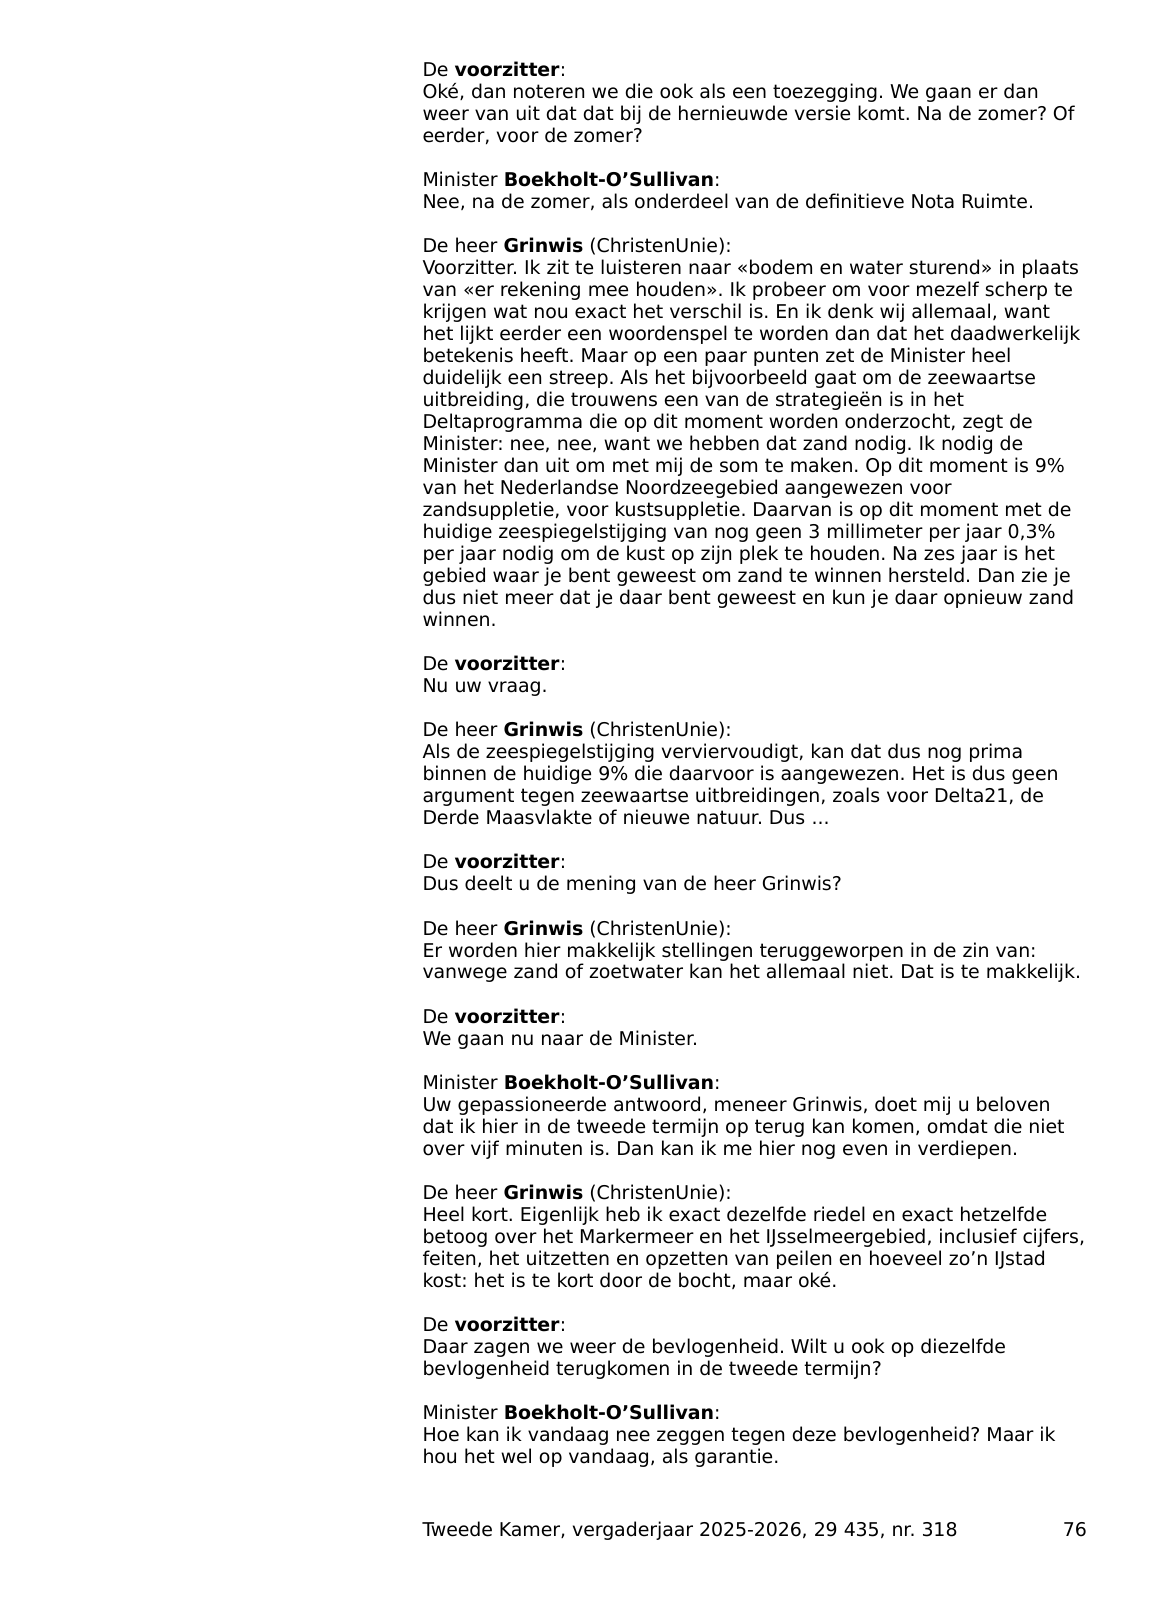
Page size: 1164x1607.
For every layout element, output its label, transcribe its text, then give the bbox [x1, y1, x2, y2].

text De heer Grinwis (ChristenUnie): [422, 719, 1087, 741]
text De voorzitter: [422, 59, 1087, 81]
text Minister Boekholt-O’Sullivan: [422, 169, 1087, 191]
text De voorzitter: [422, 653, 1087, 675]
text De heer Grinwis (ChristenUnie): [422, 1182, 1087, 1204]
text Voorzitter. Ik zit te luisteren naar «bodem en water sturend» in plaats van «er rekening mee houden». Ik probeer om voor mezelf scherp te krijgen wat nou exact het verschil is. En ik denk wij allemaal, want het lijkt eerder een woordenspel te worden dan dat het daadwerkelijk betekenis heeft. Maar op een paar punten zet de Minister heel duidelijk een streep. Als het bijvoorbeeld gaat om de zeewaartse uitbreiding, die trouwens een van de strategieën is in het Deltaprogramma die op dit moment worden onderzocht, zegt de Minister: nee, nee, want we hebben dat zand nodig. Ik nodig de Minister dan uit om met mij de som te maken. Op dit moment is 9% van het Nederlandse Noordzeegebied aangewezen voor zandsuppletie, voor kustsuppletie. Daarvan is op dit moment met de huidige zeespiegelstijging van nog geen 3 millimeter per jaar 0,3% per jaar nodig om de kust op zijn plek te houden. Na zes jaar is het gebied waar je bent geweest om zand te winnen hersteld. Dan zie je dus niet meer dat je daar bent geweest en kun je daar opnieuw zand winnen. [422, 257, 1087, 631]
text Daar zagen we weer de bevlogenheid. Wilt u ook op diezelfde bevlogenheid terugkomen in de tweede termijn? [422, 1336, 1087, 1380]
text De heer Grinwis (ChristenUnie): [422, 235, 1087, 257]
text Oké, dan noteren we die ook als een toezegging. We gaan er dan weer van uit dat dat bij de hernieuwde versie komt. Na de zomer? Of eerder, voor de zomer? [422, 81, 1087, 147]
text Heel kort. Eigenlijk heb ik exact dezelfde riedel en exact hetzelfde betoog over het Markermeer en het IJsselmeergebied, inclusief cijfers, feiten, het uitzetten en opzetten van peilen en hoeveel zo’n IJstad kost: het is te kort door de bocht, maar oké. [422, 1204, 1087, 1292]
text Nee, na de zomer, als onderdeel van de definitieve Nota Ruimte. [422, 191, 1087, 213]
text Nu uw vraag. [422, 675, 1087, 697]
text De voorzitter: [422, 851, 1087, 873]
text Minister Boekholt-O’Sullivan: [422, 1072, 1087, 1094]
text De heer Grinwis (ChristenUnie): [422, 917, 1087, 939]
text De voorzitter: [422, 1006, 1087, 1028]
text Minister Boekholt-O’Sullivan: [422, 1402, 1087, 1424]
text Hoe kan ik vandaag nee zeggen tegen deze bevlogenheid? Maar ik hou het wel op vandaag, als garantie. [422, 1424, 1087, 1468]
text We gaan nu naar de Minister. [422, 1028, 1087, 1049]
text Uw gepassioneerde antwoord, meneer Grinwis, doet mij u beloven dat ik hier in de tweede termijn op terug kan komen, omdat die niet over vijf minuten is. Dan kan ik me hier nog even in verdiepen. [422, 1094, 1087, 1160]
text Dus deelt u de mening van de heer Grinwis? [422, 873, 1087, 895]
text De voorzitter: [422, 1314, 1087, 1336]
text Als de zeespiegelstijging verviervoudigt, kan dat dus nog prima binnen de huidige 9% die daarvoor is aangewezen. Het is dus geen argument tegen zeewaartse uitbreidingen, zoals voor Delta21, de Derde Maasvlakte of nieuwe natuur. Dus ... [422, 741, 1087, 829]
text Er worden hier makkelijk stellingen teruggeworpen in de zin van: vanwege zand of zoetwater kan het allemaal niet. Dat is te makkelijk. [422, 939, 1087, 983]
